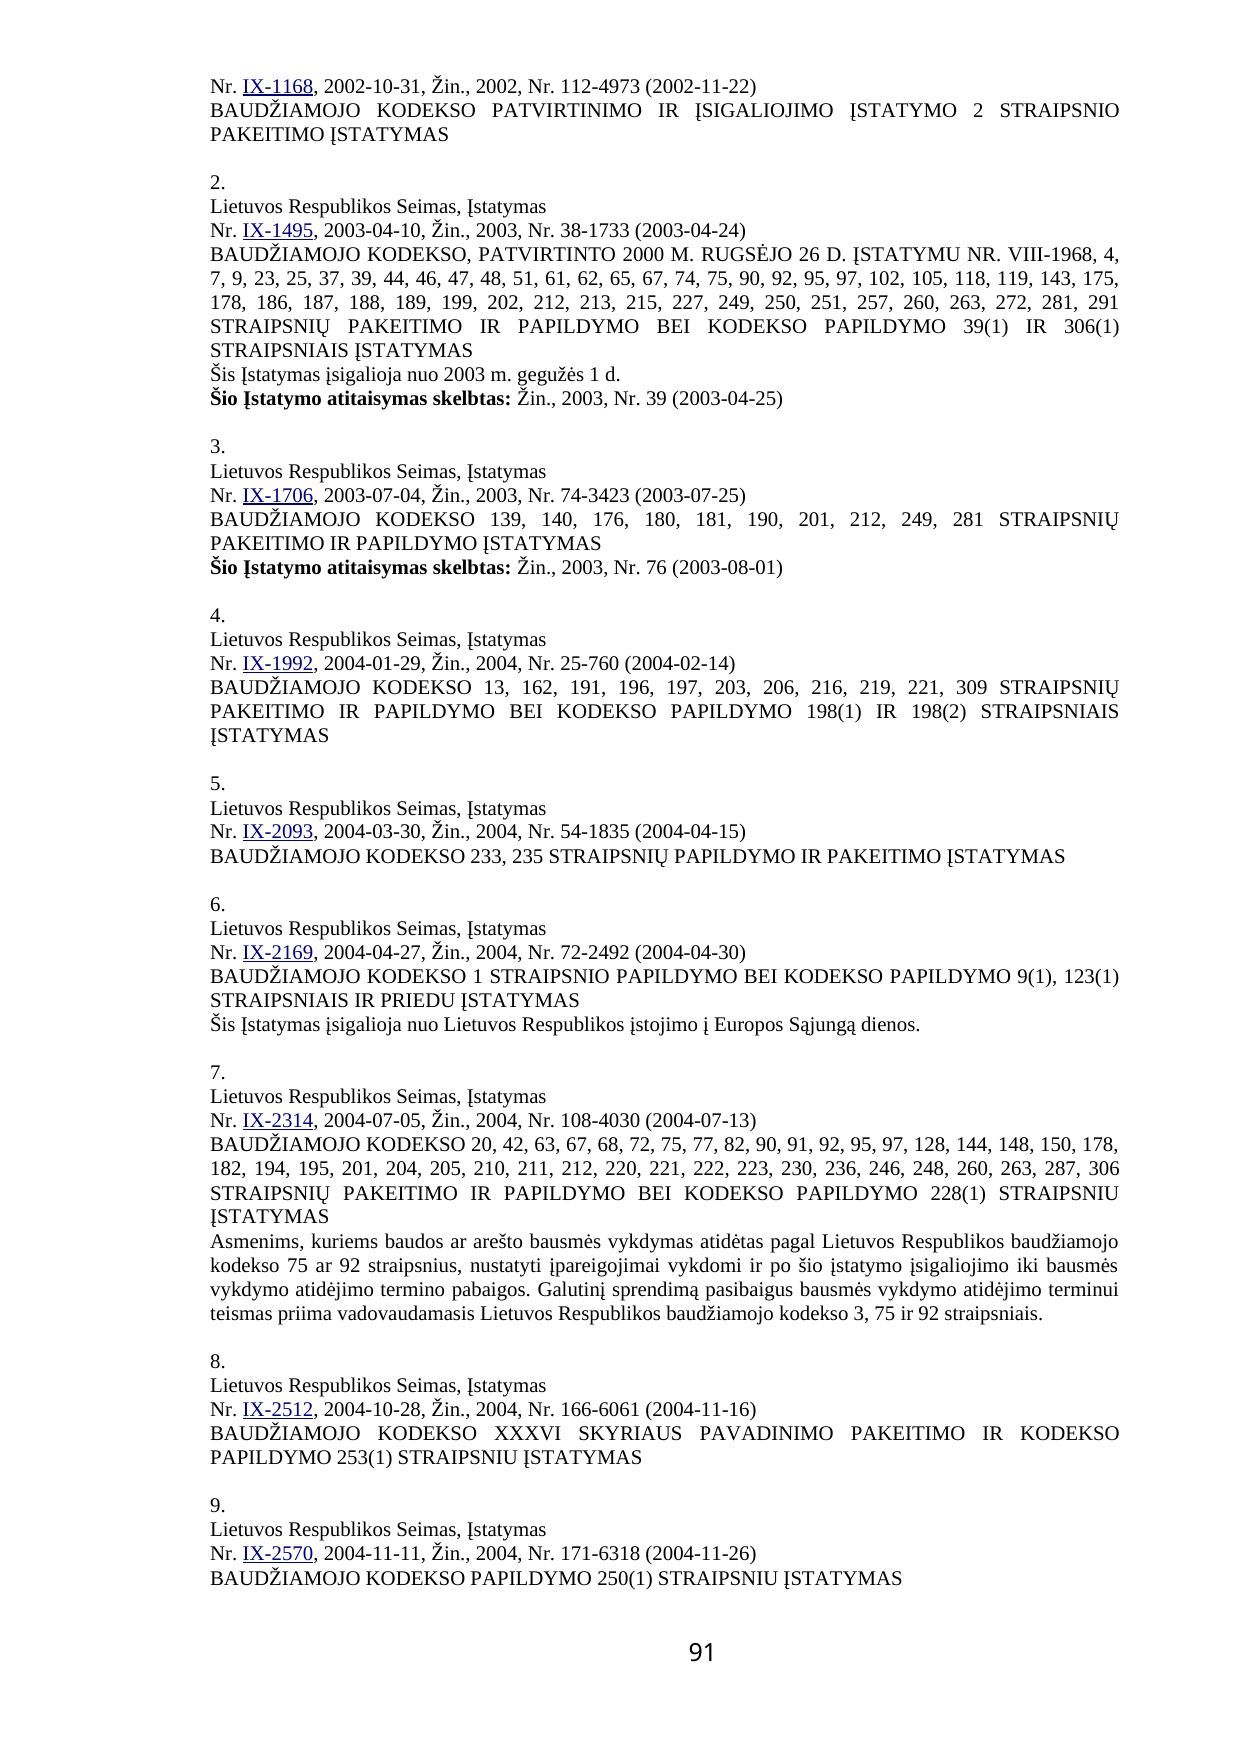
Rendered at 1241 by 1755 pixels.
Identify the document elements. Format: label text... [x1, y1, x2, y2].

text Lietuvos Respublikos Seimas, Įstatymas [210, 916, 1120, 940]
text BAUDŽIAMOJO KODEKSO 1 STRAIPSNIO PAPILDYMO BEI KODEKSO PAPILDYMO 9(1), 123(1) STRAIPSNIAIS IR PRIEDU ĮSTATYMAS [210, 964, 1120, 1012]
text BAUDŽIAMOJO KODEKSO 139, 140, 176, 180, 181, 190, 201, 212, 249, 281 STRAIPSNIŲ PAKEITIMO IR PAPILDYMO ĮSTATYMAS [210, 507, 1120, 555]
text Nr. IX-2169, 2004-04-27, Žin., 2004, Nr. 72-2492 (2004-04-30) [210, 940, 1120, 964]
text Asmenims, kuriems baudos ar arešto bausmės vykdymas atidėtas pagal Lietuvos Respublikos baudžiamojo kodekso 75 ar 92 straipsnius, nustatyti įpareigojimai vykdomi ir po šio įstatymo įsigaliojimo iki bausmės vykdymo atidėjimo termino pabaigos. Galutinį sprendimą pasibaigus bausmės vykdymo atidėjimo terminui teismas priima vadovaudamasis Lietuvos Respublikos baudžiamojo kodekso 3, 75 ir 92 straipsniais. [210, 1228, 1120, 1325]
text Nr. IX-2093, 2004-03-30, Žin., 2004, Nr. 54-1835 (2004-04-15) [210, 819, 1120, 843]
text BAUDŽIAMOJO KODEKSO 233, 235 STRAIPSNIŲ PAPILDYMO IR PAKEITIMO ĮSTATYMAS [210, 843, 1120, 868]
text BAUDŽIAMOJO KODEKSO, PATVIRTINTO 2000 M. RUGSĖJO 26 D. ĮSTATYMU NR. VIII-1968, 4, 7, 9, 23, 25, 37, 39, 44, 46, 47, 48, 51, 61, 62, 65, 67, 74, 75, 90, 92, 95, 97, 102, 105, 118, 119, 143, 175, 178, 186, 187, 188, 189, 199, 202, 212, 213, 215, 227, 249, 250, 251, 257, 260, 263, 272, 281, 291 STRAIPSNIŲ PAKEITIMO IR PAPILDYMO BEI KODEKSO PAPILDYMO 39(1) IR 306(1) STRAIPSNIAIS ĮSTATYMAS [210, 242, 1120, 362]
text Lietuvos Respublikos Seimas, Įstatymas [210, 1373, 1120, 1397]
text Nr. IX-1168, 2002-10-31, Žin., 2002, Nr. 112-4973 (2002-11-22) [210, 73, 1120, 98]
text BAUDŽIAMOJO KODEKSO 20, 42, 63, 67, 68, 72, 75, 77, 82, 90, 91, 92, 95, 97, 128, 144, 148, 150, 178, 182, 194, 195, 201, 204, 205, 210, 211, 212, 220, 221, 222, 223, 230, 236, 246, 248, 260, 263, 287, 306 STRAIPSNIŲ PAKEITIMO IR PAPILDYMO BEI KODEKSO PAPILDYMO 228(1) STRAIPSNIU ĮSTATYMAS [210, 1132, 1120, 1228]
text Šio Įstatymo atitaisymas skelbtas: Žin., 2003, Nr. 76 (2003-08-01) [210, 555, 1120, 579]
text Nr. IX-2570, 2004-11-11, Žin., 2004, Nr. 171-6318 (2004-11-26) [210, 1541, 1120, 1565]
text Nr. IX-1495, 2003-04-10, Žin., 2003, Nr. 38-1733 (2003-04-24) [210, 218, 1120, 242]
text Nr. IX-2512, 2004-10-28, Žin., 2004, Nr. 166-6061 (2004-11-16) [210, 1397, 1120, 1421]
text 4. [210, 603, 1120, 627]
text Lietuvos Respublikos Seimas, Įstatymas [210, 1084, 1120, 1108]
text BAUDŽIAMOJO KODEKSO 13, 162, 191, 196, 197, 203, 206, 216, 219, 221, 309 STRAIPSNIŲ PAKEITIMO IR PAPILDYMO BEI KODEKSO PAPILDYMO 198(1) IR 198(2) STRAIPSNIAIS ĮSTATYMAS [210, 675, 1120, 747]
text Nr. IX-1992, 2004-01-29, Žin., 2004, Nr. 25-760 (2004-02-14) [210, 651, 1120, 675]
text Lietuvos Respublikos Seimas, Įstatymas [210, 194, 1120, 218]
text 7. [210, 1060, 1120, 1084]
text 9. [210, 1493, 1120, 1517]
text Nr. IX-2314, 2004-07-05, Žin., 2004, Nr. 108-4030 (2004-07-13) [210, 1108, 1120, 1132]
text Lietuvos Respublikos Seimas, Įstatymas [210, 1517, 1120, 1541]
text 5. [210, 771, 1120, 795]
text Šio Įstatymo atitaisymas skelbtas: Žin., 2003, Nr. 39 (2003-04-25) [210, 386, 1120, 410]
text 2. [210, 170, 1120, 194]
text Šis Įstatymas įsigalioja nuo Lietuvos Respublikos įstojimo į Europos Sąjungą dienos. [210, 1012, 1120, 1036]
text BAUDŽIAMOJO KODEKSO PAPILDYMO 250(1) STRAIPSNIU ĮSTATYMAS [210, 1565, 1120, 1589]
text BAUDŽIAMOJO KODEKSO PATVIRTINIMO IR ĮSIGALIOJIMO ĮSTATYMO 2 STRAIPSNIO PAKEITIMO ĮSTATYMAS [210, 98, 1120, 146]
text Šis Įstatymas įsigalioja nuo 2003 m. gegužės 1 d. [210, 362, 1120, 386]
text Nr. IX-1706, 2003-07-04, Žin., 2003, Nr. 74-3423 (2003-07-25) [210, 483, 1120, 507]
text Lietuvos Respublikos Seimas, Įstatymas [210, 795, 1120, 819]
text 3. [210, 434, 1120, 458]
text Lietuvos Respublikos Seimas, Įstatymas [210, 458, 1120, 483]
text 8. [210, 1349, 1120, 1373]
text Lietuvos Respublikos Seimas, Įstatymas [210, 627, 1120, 651]
text BAUDŽIAMOJO KODEKSO XXXVI SKYRIAUS PAVADINIMO PAKEITIMO IR KODEKSO PAPILDYMO 253(1) STRAIPSNIU ĮSTATYMAS [210, 1421, 1120, 1469]
text 6. [210, 892, 1120, 916]
